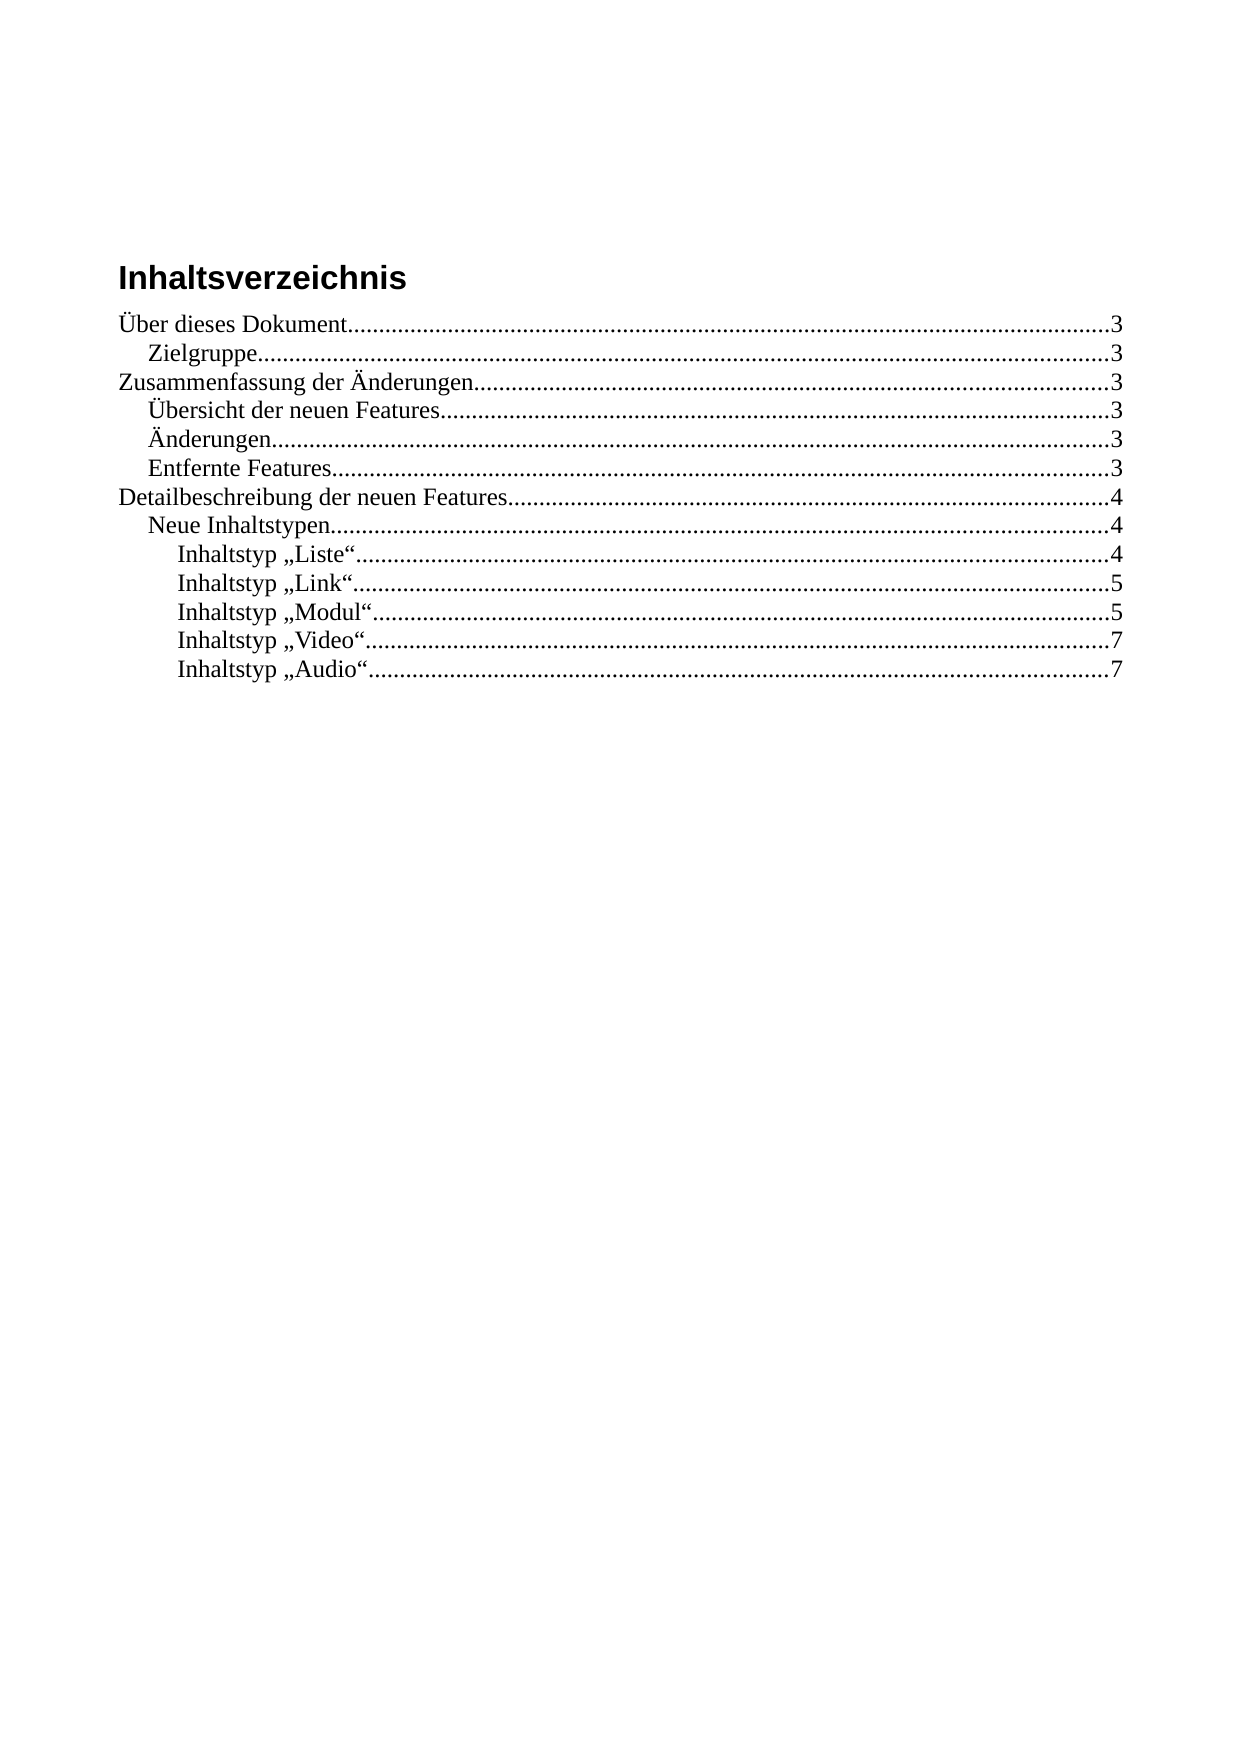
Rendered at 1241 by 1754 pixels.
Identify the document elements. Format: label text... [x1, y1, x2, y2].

text Inhaltstyp „Liste“ 4 [177, 539, 1123, 568]
text Detailbeschreibung der neuen Features 4 [118, 482, 1123, 510]
text Entfernte Features 3 [148, 453, 1123, 482]
text Inhaltstyp „Link“ 5 [177, 568, 1123, 597]
text Inhaltstyp „Video“ 7 [177, 625, 1123, 654]
text Über dieses Dokument 3 [118, 309, 1123, 338]
text Übersicht der neuen Features 3 [148, 395, 1123, 424]
text Inhaltstyp „Modul“ 5 [177, 597, 1123, 625]
text Zusammenfassung der Änderungen 3 [118, 367, 1123, 395]
text Zielgruppe 3 [148, 338, 1123, 367]
text Inhaltstyp „Audio“ 7 [177, 654, 1123, 683]
subtitle Inhaltsverzeichnis [118, 258, 1123, 297]
text Neue Inhaltstypen 4 [148, 510, 1123, 539]
text Änderungen 3 [148, 424, 1123, 453]
